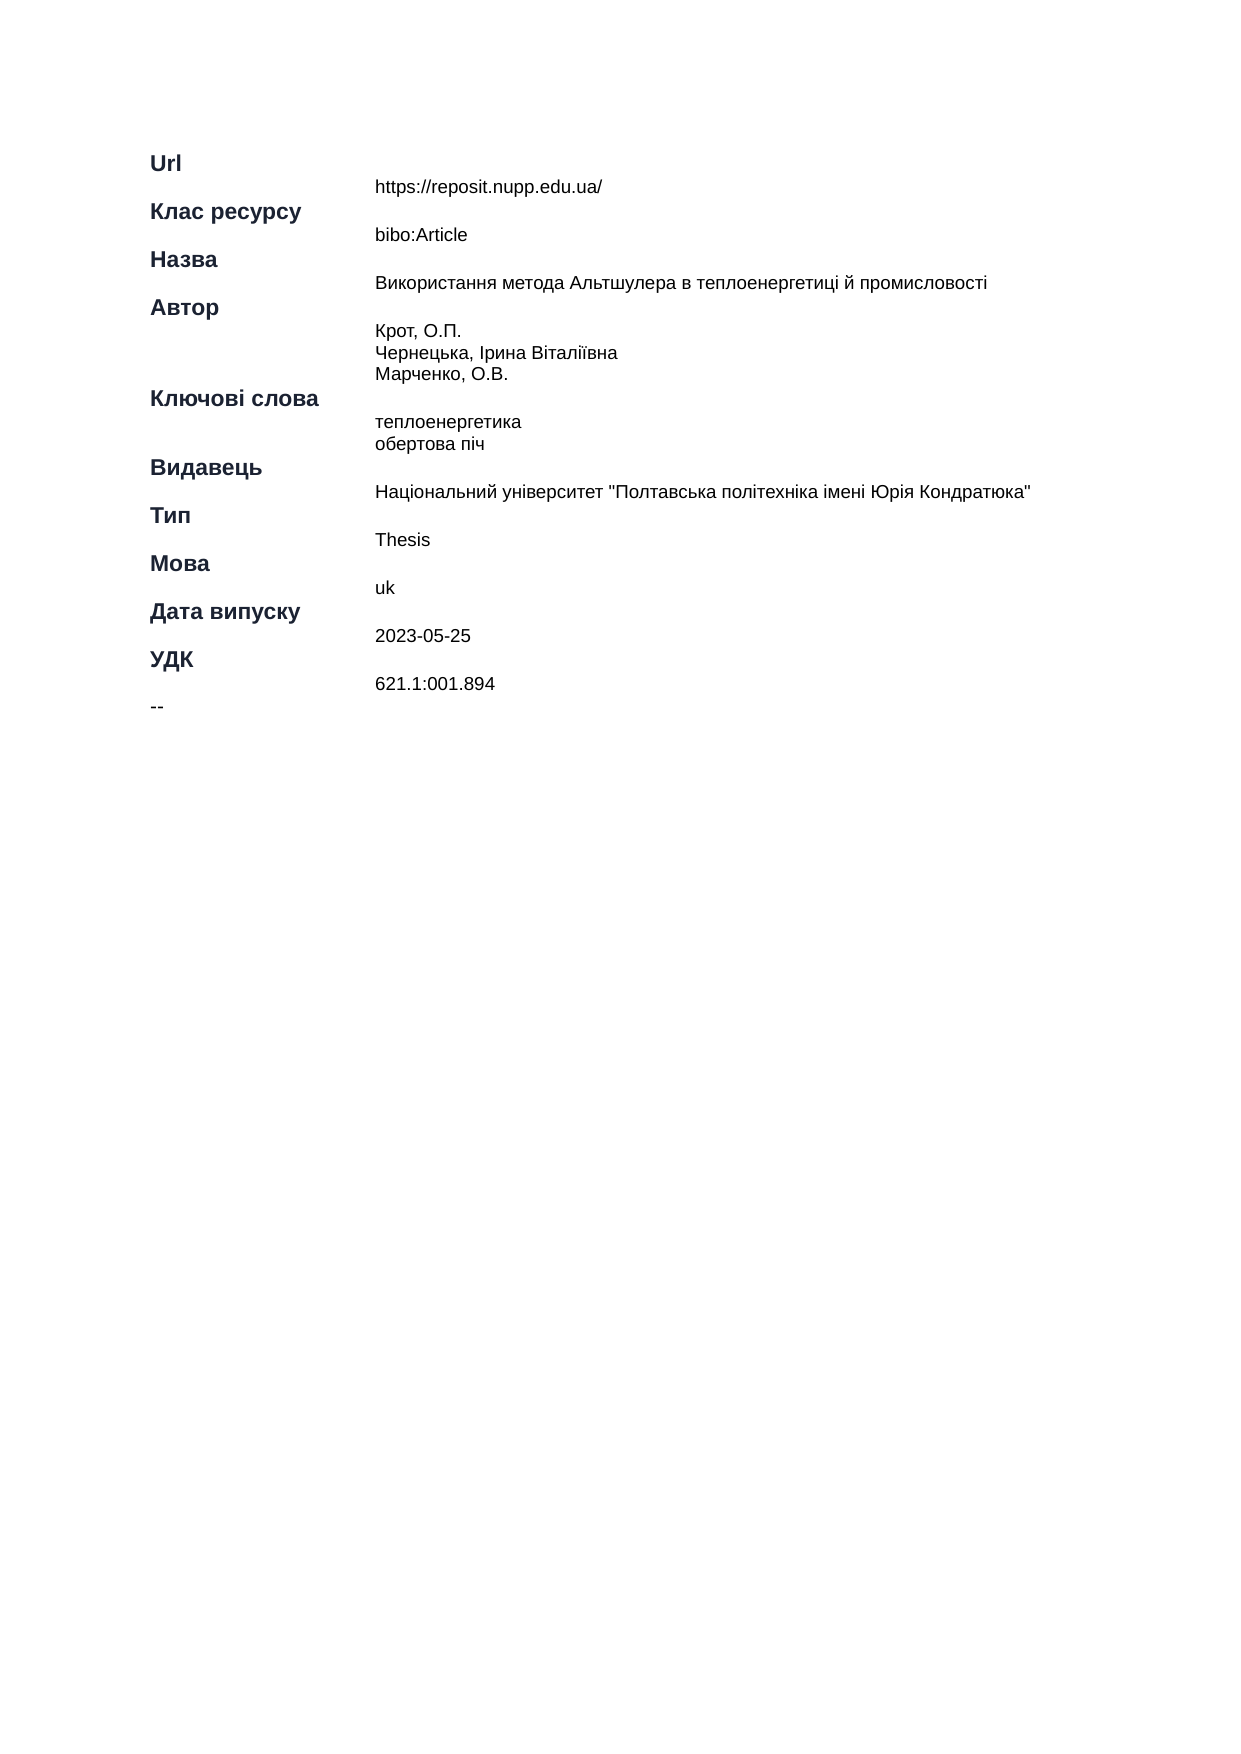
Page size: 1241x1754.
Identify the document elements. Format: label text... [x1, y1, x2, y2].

text обертова піч [375, 433, 1090, 454]
text Марченко, О.В. [375, 363, 1090, 385]
text Ключові слова [150, 385, 1090, 411]
text Крот, О.П. [375, 320, 1090, 342]
text Url [150, 150, 1090, 176]
text Назва [150, 246, 1090, 272]
text Клас ресурсу [150, 198, 1090, 224]
text 2023-05-25 [375, 624, 1090, 646]
text -- [150, 694, 1090, 718]
text Видавець [150, 454, 1090, 481]
text bibo:Article [375, 224, 1090, 246]
text Національний університет "Полтавська політехніка імені Юрія Кондратюка" [375, 481, 1090, 502]
text Thesis [375, 528, 1090, 550]
text теплоенергетика [375, 411, 1090, 433]
text Чернецька, Ірина Віталіївна [375, 342, 1090, 363]
text УДК [150, 646, 1090, 672]
text Автор [150, 294, 1090, 320]
text Тип [150, 502, 1090, 528]
text Дата випуску [150, 598, 1090, 624]
text Мова [150, 550, 1090, 576]
text 621.1:001.894 [375, 672, 1090, 694]
text https://reposit.nupp.edu.ua/ [375, 176, 1090, 198]
text uk [375, 576, 1090, 598]
text Використання метода Альтшулера в теплоенергетиці й промисловості [375, 272, 1090, 294]
